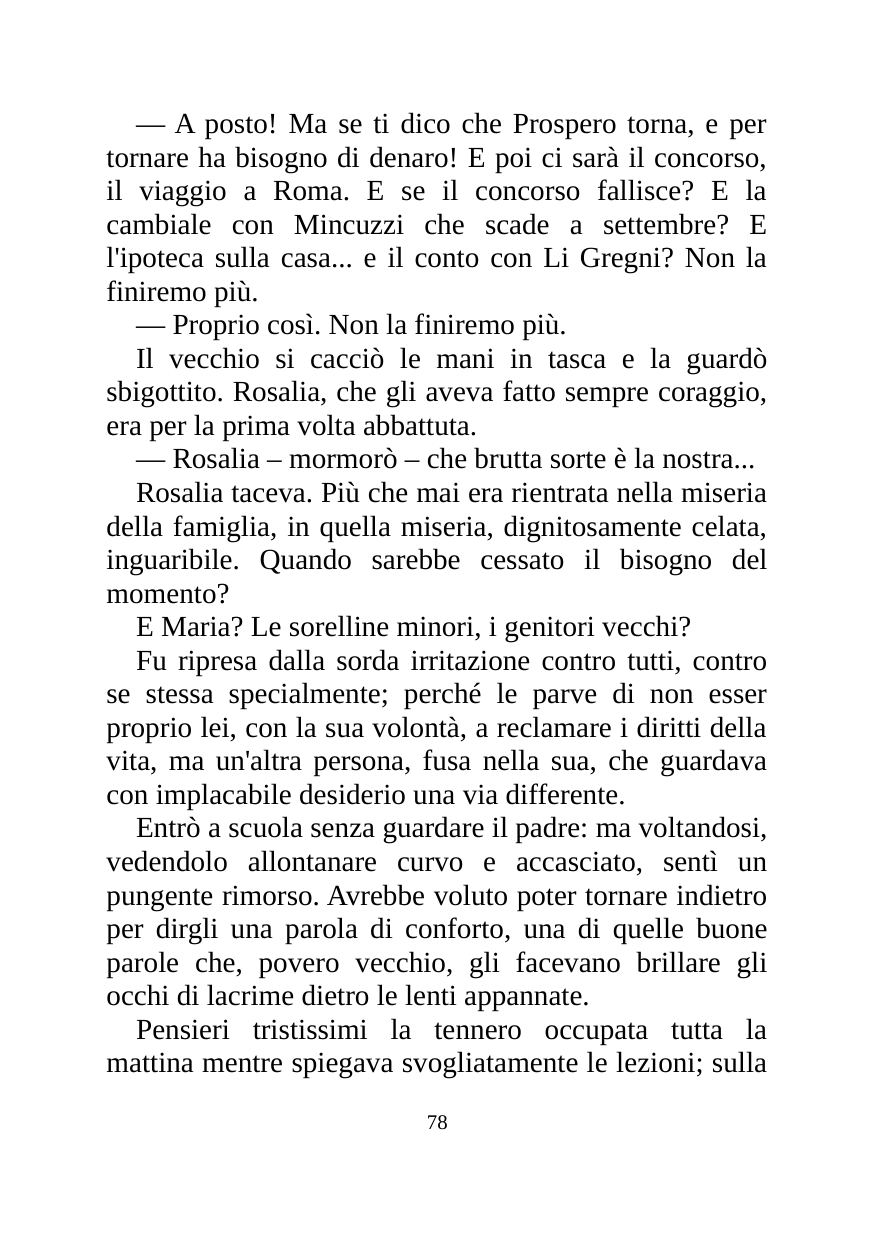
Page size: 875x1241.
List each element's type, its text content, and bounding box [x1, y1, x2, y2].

text — Proprio così. Non la finiremo più. [106, 307, 768, 341]
text — A posto! Ma se ti dico che Prospero torna, e per tornare ha bisogno di denaro! E poi ci sarà il concorso, il viaggio a Roma. E se il concorso fallisce? E la cambiale con Mincuzzi che scade a settembre? E l'ipoteca sulla casa... e il conto con Li Gregni? Non la finiremo più. [106, 106, 768, 307]
text Fu ripresa dalla sorda irritazione contro tutti, contro se stessa specialmente; perché le parve di non esser proprio lei, con la sua volontà, a reclamare i diritti della vita, ma un'altra persona, fusa nella sua, che guardava con implacabile desiderio una via differente. [106, 643, 768, 811]
text E Maria? Le sorelline minori, i genitori vecchi? [106, 609, 768, 643]
text Pensieri tristissimi la tennero occupata tutta la mattina mentre spiegava svogliatamente le lezioni; sulla [106, 1012, 768, 1079]
text — Rosalia – mormorò – che brutta sorte è la nostra... [106, 442, 768, 475]
text Il vecchio si cacciò le mani in tasca e la guardò sbigottito. Rosalia, che gli aveva fatto sempre coraggio, era per la prima volta abbattuta. [106, 341, 768, 442]
text Rosalia taceva. Più che mai era rientrata nella miseria della famiglia, in quella miseria, dignitosamente celata, inguaribile. Quando sarebbe cessato il bisogno del momento? [106, 475, 768, 609]
text Entrò a scuola senza guardare il padre: ma voltandosi, vedendolo allontanare curvo e accasciato, sentì un pungente rimorso. Avrebbe voluto poter tornare indietro per dirgli una parola di conforto, una di quelle buone parole che, povero vecchio, gli facevano brillare gli occhi di lacrime dietro le lenti appannate. [106, 811, 768, 1012]
